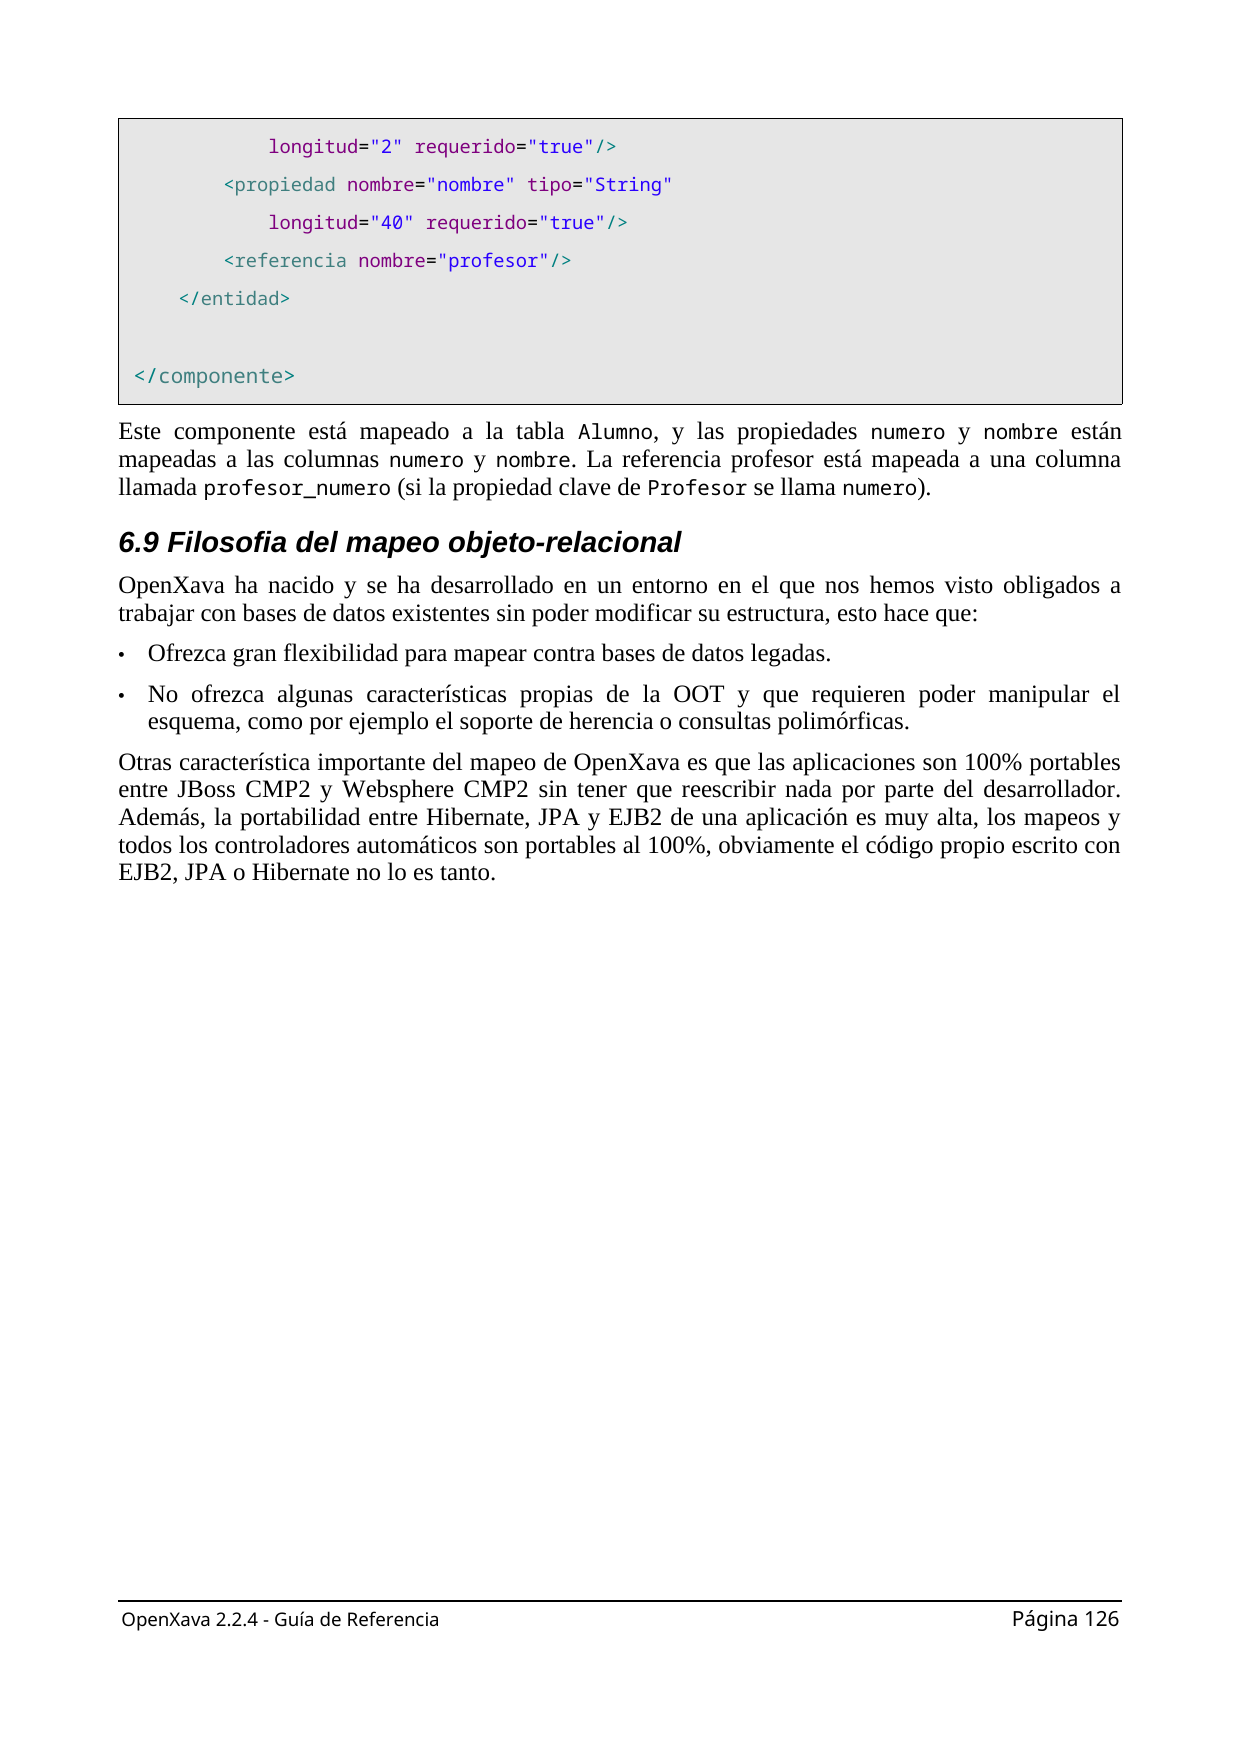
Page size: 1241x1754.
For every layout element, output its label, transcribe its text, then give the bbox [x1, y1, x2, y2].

text longitud="40" requerido="true"/> [119, 194, 1122, 232]
text </entidad> [119, 270, 1122, 308]
list Ofrezca gran flexibilidad para mapear contra bases de datos legadas. [118, 639, 1122, 667]
list No ofrezca algunas características propias de la OOT y que requieren poder manipular el esquema, como por ejemplo el soporte de herencia o consultas polimórficas. [118, 680, 1122, 735]
text </componente> [119, 346, 1122, 404]
text <propiedad nombre="nombre" tipo="String" [119, 156, 1122, 194]
text <referencia nombre="profesor"/> [119, 232, 1122, 270]
text Este componente está mapeado a la tabla Alumno, y las propiedades numero y nombre están mapeadas a las columnas numero y nombre. La referencia profesor está mapeada a una columna llamada profesor_numero (si la propiedad clave de Profesor se llama numero). [118, 417, 1122, 501]
subtitle Filosofia del mapeo objeto-relacional [118, 526, 1122, 559]
text longitud="2" requerido="true"/> [119, 119, 1122, 156]
text Otras característica importante del mapeo de OpenXava es que las aplicaciones son 100% portables entre JBoss CMP2 y Websphere CMP2 sin tener que reescribir nada por parte del desarrollador. Además, la portabilidad entre Hibernate, JPA y EJB2 de una aplicación es muy alta, los mapeos y todos los controladores automáticos son portables al 100%, obviamente el código propio escrito con EJB2, JPA o Hibernate no lo es tanto. [118, 748, 1122, 886]
text OpenXava ha nacido y se ha desarrollado en un entorno en el que nos hemos visto obligados a trabajar con bases de datos existentes sin poder modificar su estructura, esto hace que: [118, 572, 1122, 627]
